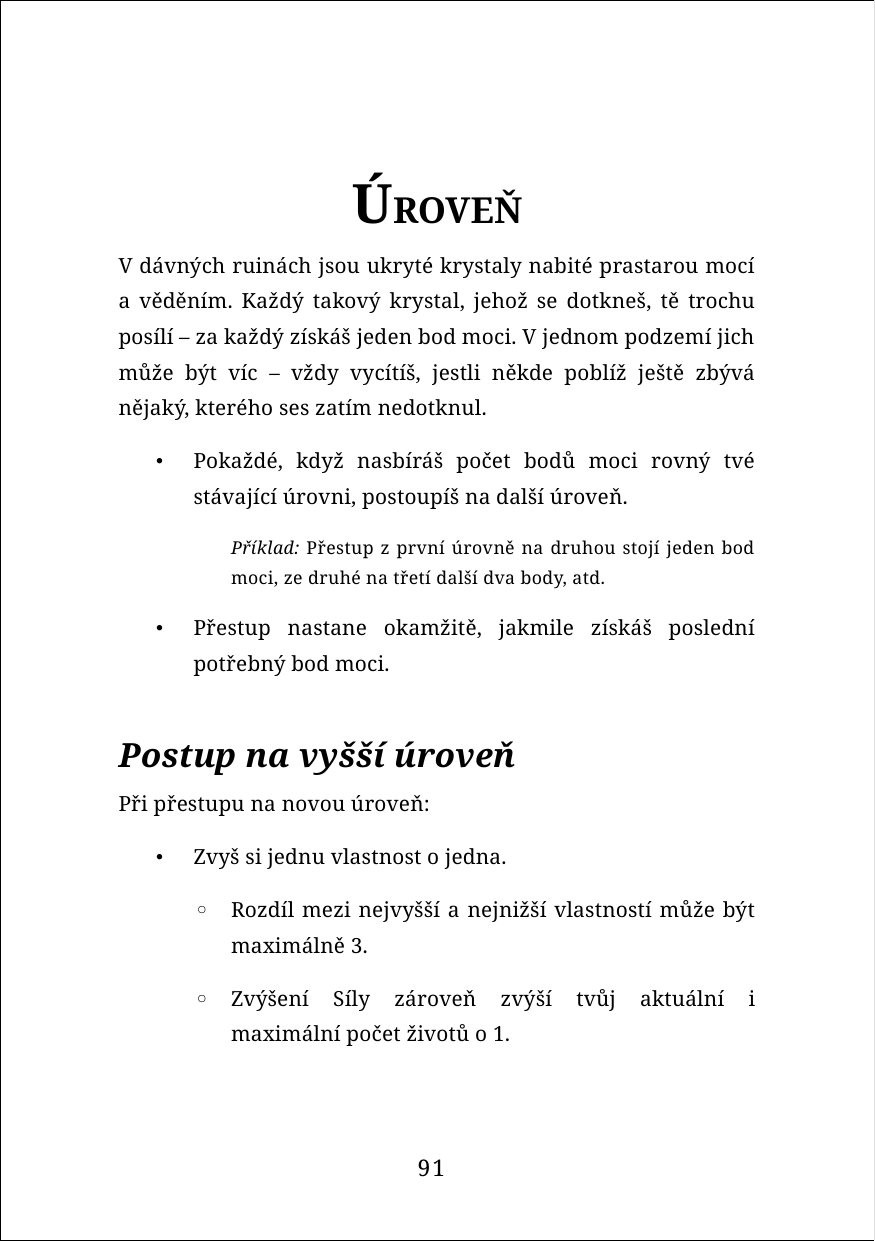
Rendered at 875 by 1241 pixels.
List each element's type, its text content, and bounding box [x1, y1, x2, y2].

list Přestup nastane okamžitě, jakmile získáš poslední potřebný bod moci. [156, 613, 756, 677]
subtitle Postup na vyšší úroveň [118, 732, 756, 777]
text V dávných ruinách jsou ukryté krystaly nabité prastarou mocí a věděním. Každý takový krystal, jehož se dotkneš, tě trochu posílí – za každý získáš jeden bod moci. V jednom podzemí jich může být víc – vždy vycítíš, jestli někde poblíž ještě zbývá nějaký, kterého ses zatím nedotknul. [118, 251, 756, 422]
list Pokaždé, když nasbíráš počet bodů moci rovný tvé stávající úrovni, postoupíš na další úroveň. [156, 446, 756, 510]
subtitle Úroveň [118, 166, 756, 239]
list Zvyš si jednu vlastnost o jedna. [156, 842, 756, 870]
list Rozdíl mezi nejvyšší a nejnižší vlastností může být maximálně 3. [193, 895, 756, 959]
list Příklad: Přestup z první úrovně na druhou stojí jeden bod moci, ze druhé na třetí další dva body, atd. [193, 535, 756, 589]
list Zvýšení Síly zároveň zvýší tvůj aktuální i maximální počet životů o 1. [193, 984, 756, 1048]
text Při přestupu na novou úroveň: [118, 789, 756, 817]
